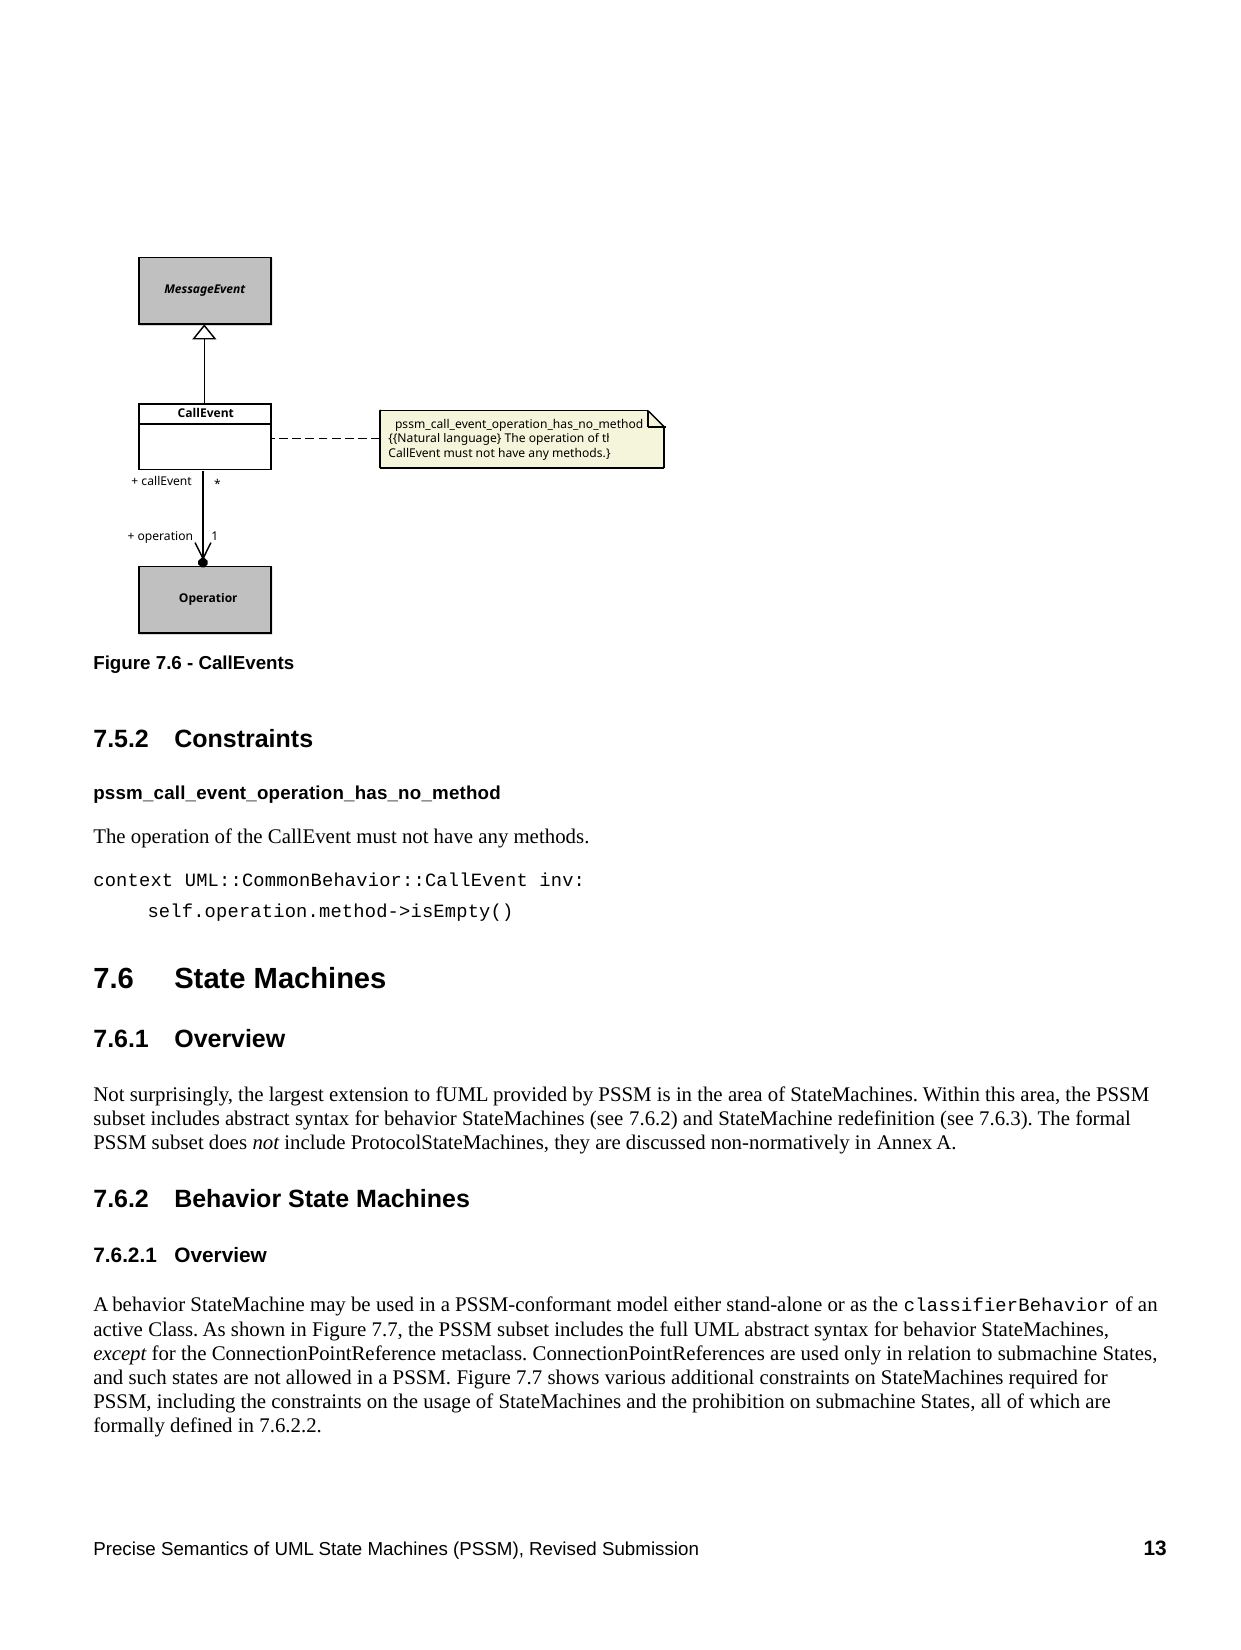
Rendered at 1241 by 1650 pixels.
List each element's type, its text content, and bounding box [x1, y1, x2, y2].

subtitle Overview [93, 1023, 1164, 1053]
text context UML::CommonBehavior::CallEvent inv: [93, 869, 1164, 892]
text Not surprisingly, the largest extension to fUML provided by PSSM is in the area of StateMachines. Within this area, the PSSM subset includes abstract syntax for behavior StateMachines (see 7.6.2) and StateMachine redefinition (see 7.6.3). The formal PSSM subset does not include ProtocolStateMachines, they are discussed non-normatively in Annex A. [93, 1082, 1164, 1154]
text Figure 7.6 - CallEvents [93, 243, 679, 673]
subtitle State Machines [93, 959, 1164, 994]
subtitle Constraints [93, 723, 1164, 752]
text The operation of the CallEvent must not have any methods. [93, 824, 1164, 848]
text self.operation.method->isEmpty() [93, 901, 1164, 923]
subtitle Behavior State Machines [93, 1183, 1164, 1212]
subtitle Overview [93, 1242, 1164, 1267]
subtitle pssm_call_event_operation_has_no_method [93, 782, 1164, 803]
text A behavior StateMachine may be used in a PSSM-conformant model either stand-alone or as the classifierBehavior of an active Class. As shown in Figure 7.7, the PSSM subset includes the full UML abstract syntax for behavior StateMachines, except for the ConnectionPointReference metaclass. ConnectionPointReferences are used only in relation to submachine States, and such states are not allowed in a PSSM. Figure 7.7 shows various additional constraints on StateMachines required for PSSM, including the constraints on the usage of StateMachines and the prohibition on submachine States, all of which are formally defined in 7.6.2.2. [93, 1292, 1164, 1437]
